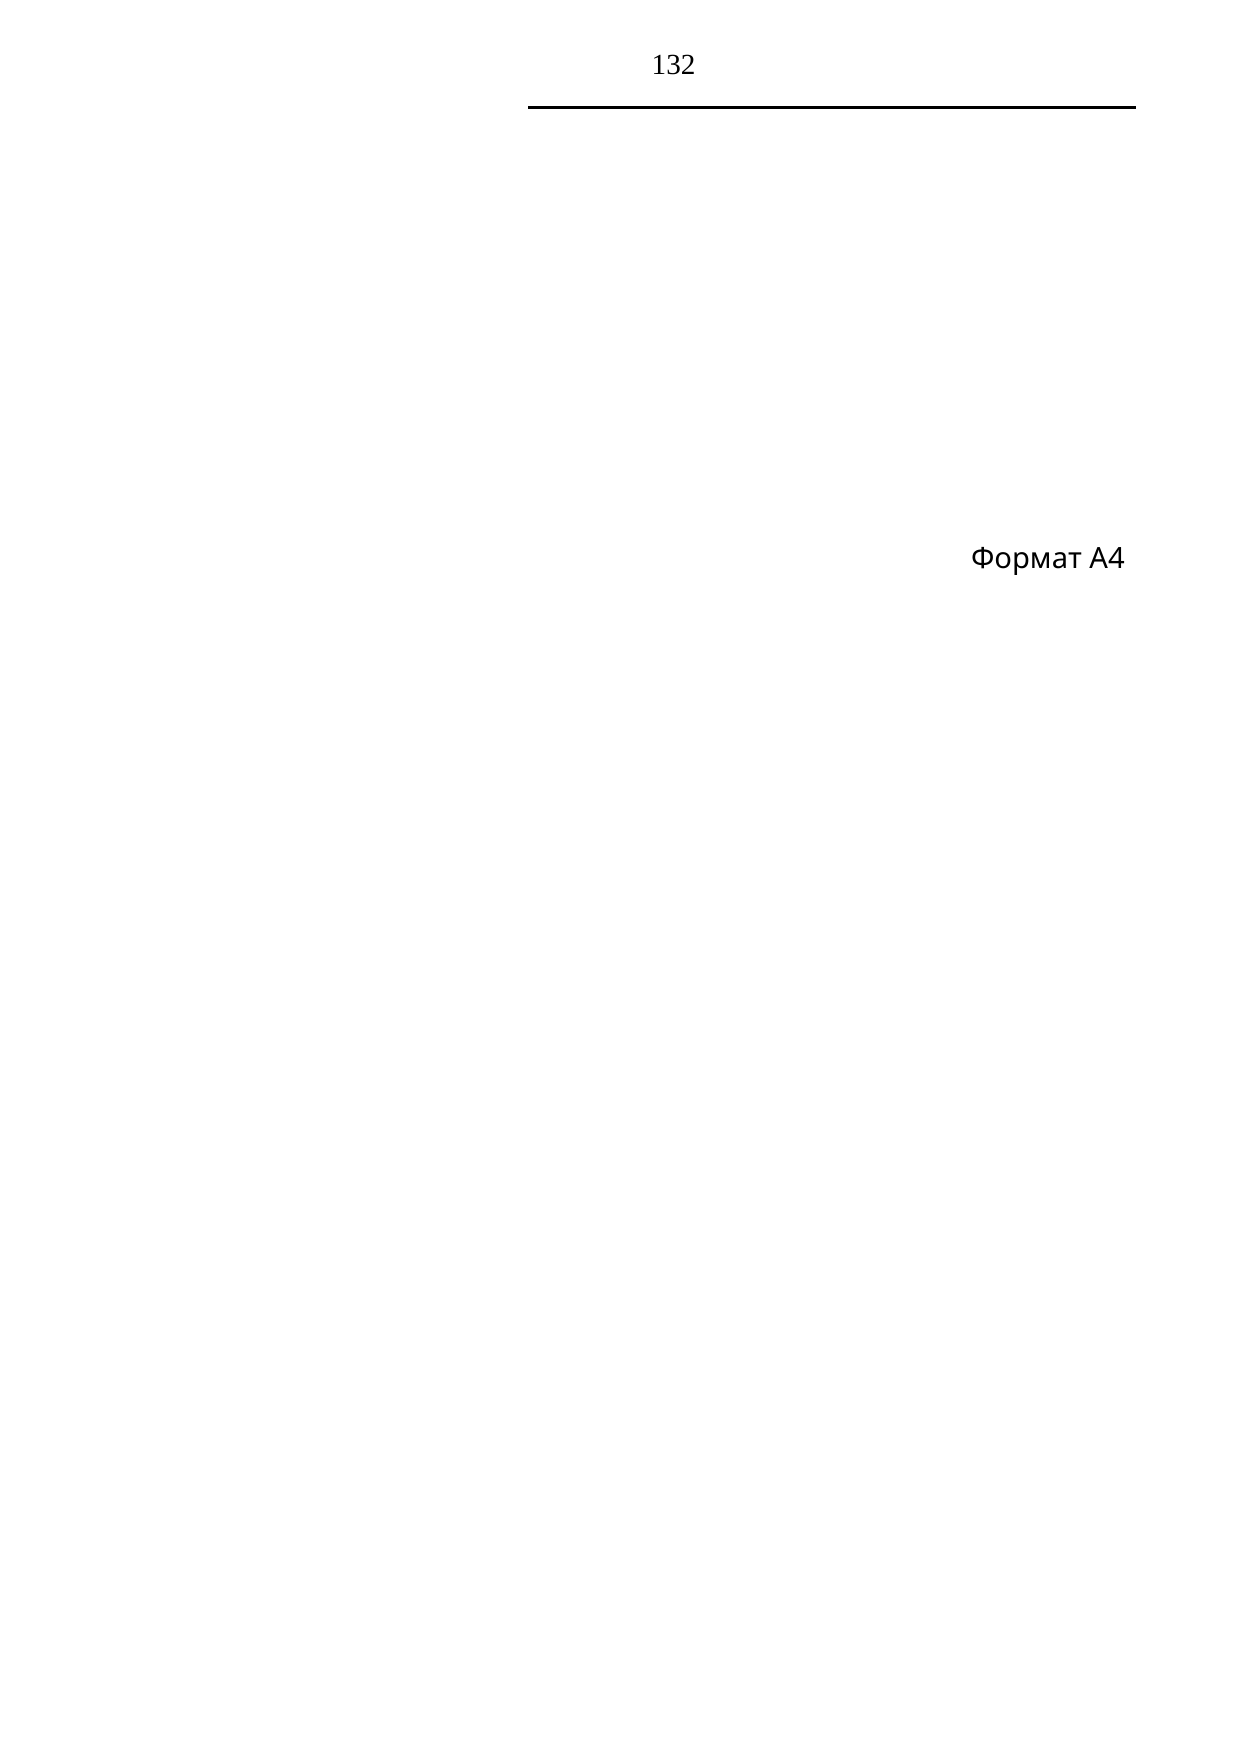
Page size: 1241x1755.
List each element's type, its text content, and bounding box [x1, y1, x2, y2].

table_cell [256, 106, 275, 131]
table_cell [1161, 106, 1240, 131]
table_cell [1136, 106, 1161, 131]
text Формат А4 [165, 500, 1124, 577]
table_cell [275, 106, 408, 131]
table_cell [439, 106, 528, 131]
table_cell [167, 106, 256, 131]
table_cell [408, 106, 439, 131]
table_cell [528, 109, 1136, 131]
